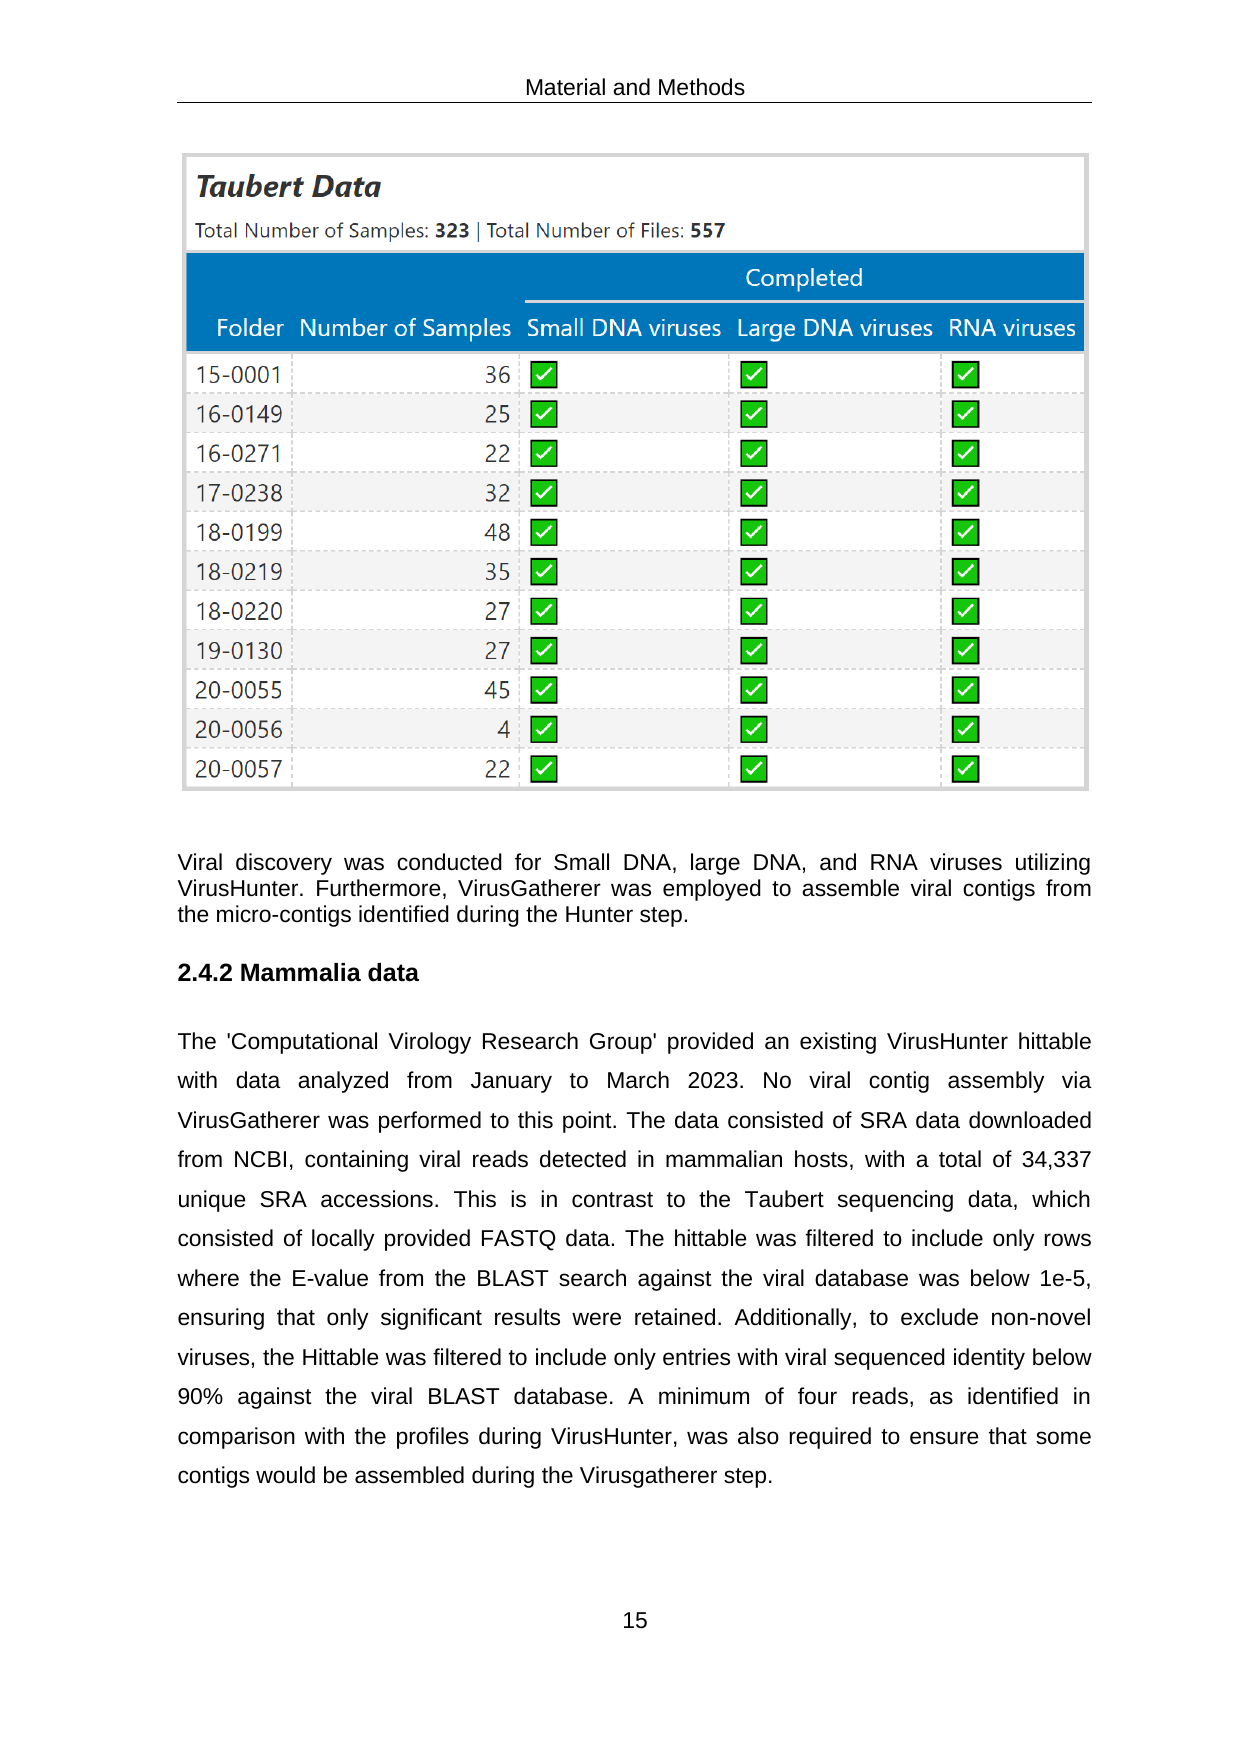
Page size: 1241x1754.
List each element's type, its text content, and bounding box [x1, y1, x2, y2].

text The 'Computational Virology Research Group' provided an existing VirusHunter hittable with data analyzed from January to March 2023. No viral contig assembly via VirusGatherer was performed to this point. The data consisted of SRA data downloaded from NCBI, containing viral reads detected in mammalian hosts, with a total of 34,337 unique SRA accessions. This is in contrast to the Taubert sequencing data, which consisted of locally provided FASTQ data. The hittable was filtered to include only rows where the E-value from the BLAST search against the viral database was below 1e-5, ensuring that only significant results were retained. Additionally, to exclude non-novel viruses, the Hittable was filtered to include only entries with viral sequenced identity below 90% against the viral BLAST database. A minimum of four reads, as identified in comparison with the profiles during VirusHunter, was also required to ensure that some contigs would be assembled during the Virusgatherer step. [177, 1028, 1092, 1488]
text Viral discovery was conducted for Small DNA, large DNA, and RNA viruses utilizing VirusHunter. Furthermore, VirusGatherer was employed to assemble viral contigs from the micro-contigs identified during the Hunter step. [177, 849, 1092, 928]
subtitle 2.4.2 Mammalia data [177, 958, 1092, 987]
